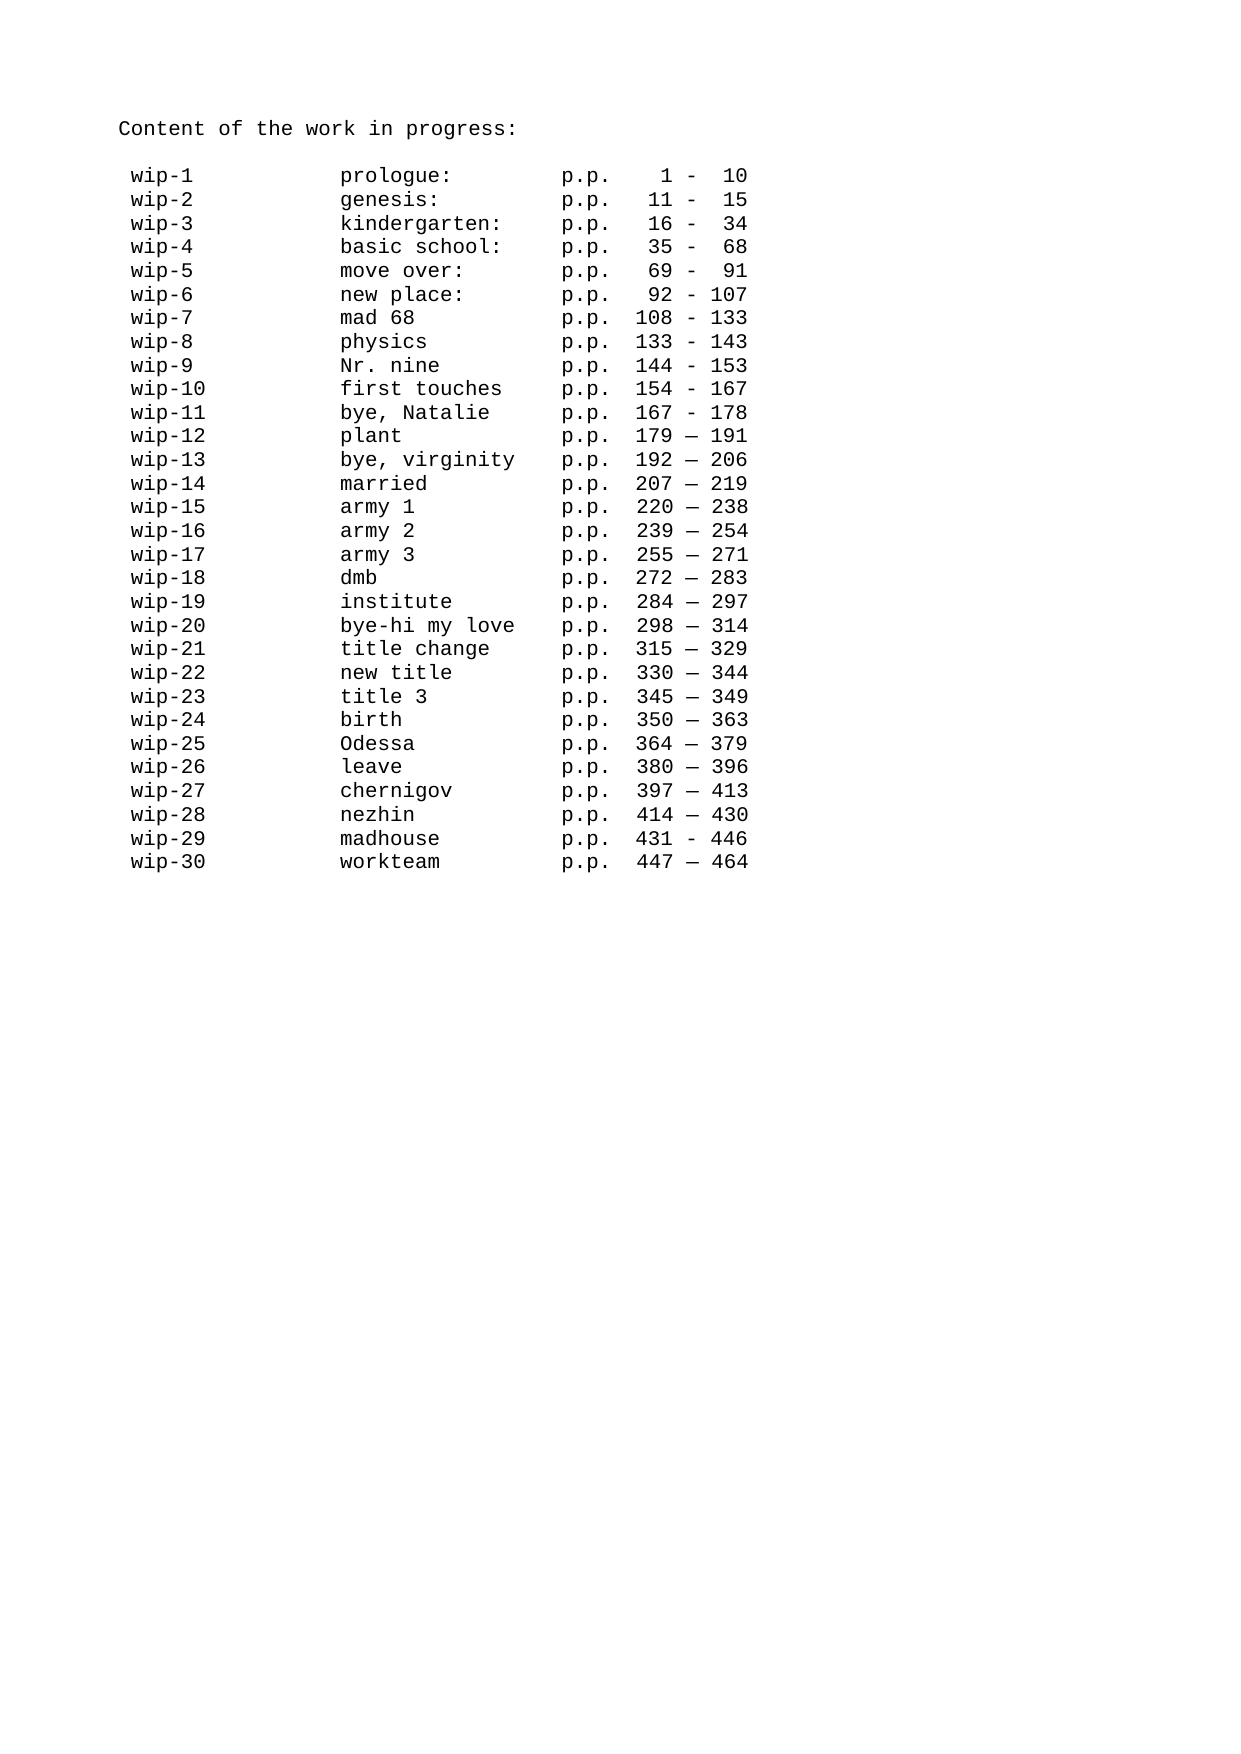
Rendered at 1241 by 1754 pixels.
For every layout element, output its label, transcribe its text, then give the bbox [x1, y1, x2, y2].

text wip-28 nezhin p.p. 414 — 430 [118, 804, 1122, 827]
text wip-9 Nr. nine p.p. 144 - 153 [118, 354, 1122, 378]
text wip-17 army 3 p.p. 255 — 271 [118, 544, 1122, 567]
text wip-23 title 3 p.p. 345 — 349 [118, 686, 1122, 709]
text wip-6 new place: p.p. 92 - 107 [118, 284, 1122, 307]
text wip-4 basic school: p.p. 35 - 68 [118, 236, 1122, 260]
text wip-13 bye, virginity p.p. 192 — 206 [118, 449, 1122, 473]
text wip-14 married p.p. 207 — 219 [118, 473, 1122, 496]
text wip-2 genesis: p.p. 11 - 15 [118, 189, 1122, 213]
text wip-29 madhouse p.p. 431 - 446 [118, 827, 1122, 851]
text wip-26 leave p.p. 380 — 396 [118, 757, 1122, 780]
text wip-22 new title p.p. 330 — 344 [118, 662, 1122, 686]
text wip-7 mad 68 p.p. 108 - 133 [118, 307, 1122, 331]
text wip-20 bye-hi my love p.p. 298 — 314 [118, 615, 1122, 638]
text wip-1 prologue: p.p. 1 - 10 [118, 165, 1122, 189]
text wip-8 physics p.p. 133 - 143 [118, 331, 1122, 354]
text wip-24 birth p.p. 350 — 363 [118, 709, 1122, 733]
text wip-11 bye, Natalie p.p. 167 - 178 [118, 402, 1122, 426]
text wip-5 move over: p.p. 69 - 91 [118, 260, 1122, 284]
text Content of the work in progress: [118, 118, 1122, 142]
text wip-10 first touches p.p. 154 - 167 [118, 378, 1122, 402]
text wip-19 institute p.p. 284 — 297 [118, 591, 1122, 615]
text wip-16 army 2 p.p. 239 — 254 [118, 520, 1122, 544]
text wip-15 army 1 p.p. 220 — 238 [118, 496, 1122, 520]
text wip-27 chernigov p.p. 397 — 413 [118, 780, 1122, 804]
text wip-18 dmb p.p. 272 — 283 [118, 567, 1122, 591]
text wip-12 plant p.p. 179 — 191 [118, 426, 1122, 449]
text wip-3 kindergarten: p.p. 16 - 34 [118, 213, 1122, 236]
text wip-30 workteam p.p. 447 — 464 [118, 851, 1122, 875]
text wip-25 Odessa p.p. 364 — 379 [118, 733, 1122, 757]
text wip-21 title change p.p. 315 — 329 [118, 638, 1122, 662]
